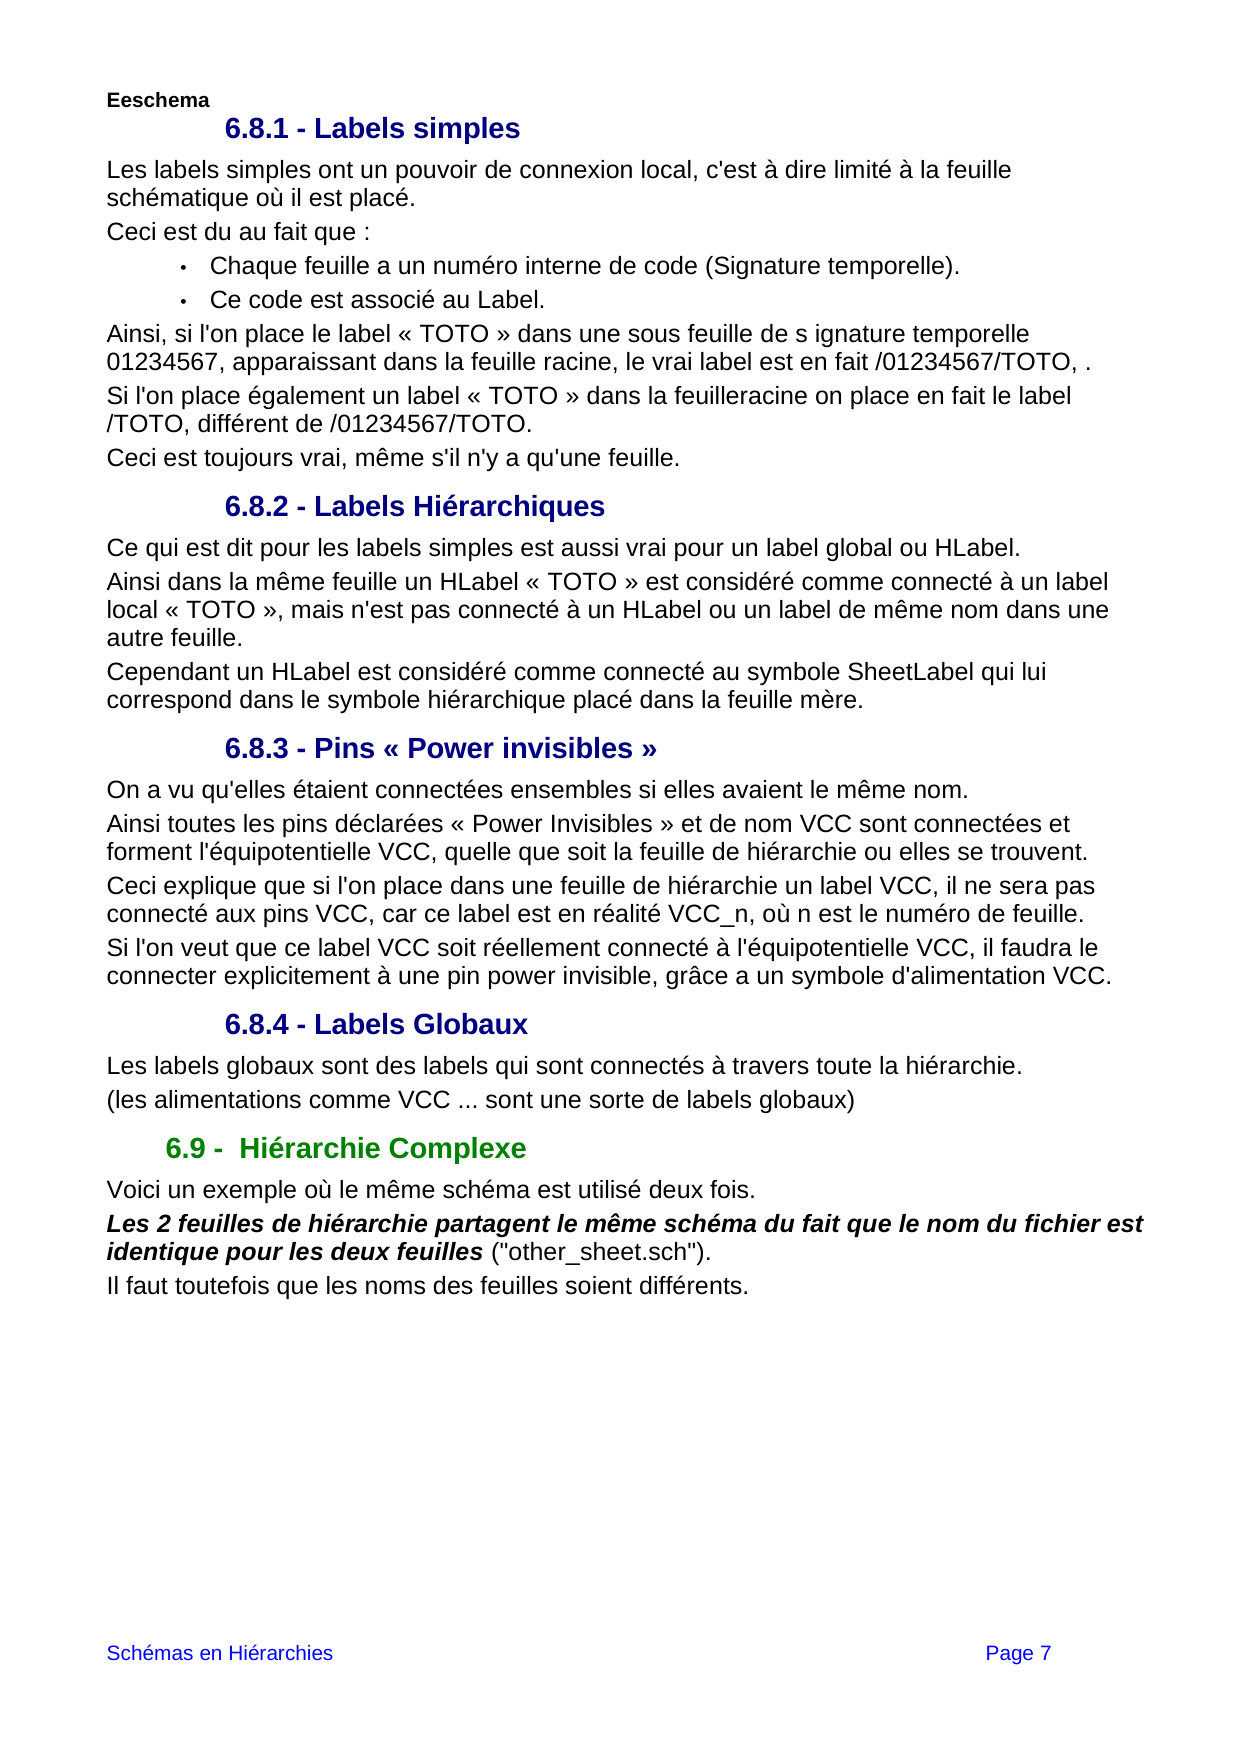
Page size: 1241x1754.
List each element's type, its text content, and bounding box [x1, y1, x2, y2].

text Si l'on place également un label « TOTO » dans la feuilleracine on place en fait le label /TOTO, différent de /01234567/TOTO. [106, 382, 1151, 438]
text Si l'on veut que ce label VCC soit réellement connecté à l'équipotentielle VCC, il faudra le connecter explicitement à une pin power invisible, grâce a un symbole d'alimentation VCC. [106, 934, 1151, 990]
subtitle Labels Globaux [224, 1008, 1151, 1040]
text Voici un exemple où le même schéma est utilisé deux fois. [106, 1176, 1151, 1204]
text Ainsi, si l'on place le label « TOTO » dans une sous feuille de s ignature temporelle 01234567, apparaissant dans la feuille racine, le vrai label est en fait /01234567/TOTO, . [106, 320, 1151, 376]
text Il faut toutefois que les noms des feuilles soient différents. [106, 1272, 1151, 1300]
text Ainsi dans la même feuille un HLabel « TOTO » est considéré comme connecté à un label local « TOTO », mais n'est pas connecté à un HLabel ou un label de même nom dans une autre feuille. [106, 568, 1151, 652]
text Ce qui est dit pour les labels simples est aussi vrai pour un label global ou HLabel. [106, 534, 1151, 562]
list Ce code est associé au Label. [180, 286, 1151, 314]
subtitle Pins « Power invisibles » [224, 732, 1151, 764]
list Chaque feuille a un numéro interne de code (Signature temporelle). [180, 252, 1151, 280]
text (les alimentations comme VCC ... sont une sorte de labels globaux) [106, 1086, 1151, 1114]
text Ceci explique que si l'on place dans une feuille de hiérarchie un label VCC, il ne sera pas connecté aux pins VCC, car ce label est en réalité VCC_n, où n est le numéro de feuille. [106, 872, 1151, 928]
subtitle Hiérarchie Complexe [92, 1132, 1151, 1164]
text Les 2 feuilles de hiérarchie partagent le même schéma du fait que le nom du fichier est identique pour les deux feuilles ("other_sheet.sch"). [106, 1210, 1151, 1266]
text Les labels globaux sont des labels qui sont connectés à travers toute la hiérarchie. [106, 1052, 1151, 1080]
text Les labels simples ont un pouvoir de connexion local, c'est à dire limité à la feuille schématique où il est placé. [106, 156, 1151, 212]
text Ainsi toutes les pins déclarées « Power Invisibles » et de nom VCC sont connectées et forment l'équipotentielle VCC, quelle que soit la feuille de hiérarchie ou elles se trouvent. [106, 810, 1151, 866]
subtitle Labels Hiérarchiques [224, 490, 1151, 522]
text On a vu qu'elles étaient connectées ensembles si elles avaient le même nom. [106, 776, 1151, 804]
text Cependant un HLabel est considéré comme connecté au symbole SheetLabel qui lui correspond dans le symbole hiérarchique placé dans la feuille mère. [106, 658, 1151, 714]
text Ceci est du au fait que : [106, 218, 1151, 246]
text Ceci est toujours vrai, même s'il n'y a qu'une feuille. [106, 444, 1151, 472]
subtitle Labels simples [224, 112, 1151, 144]
